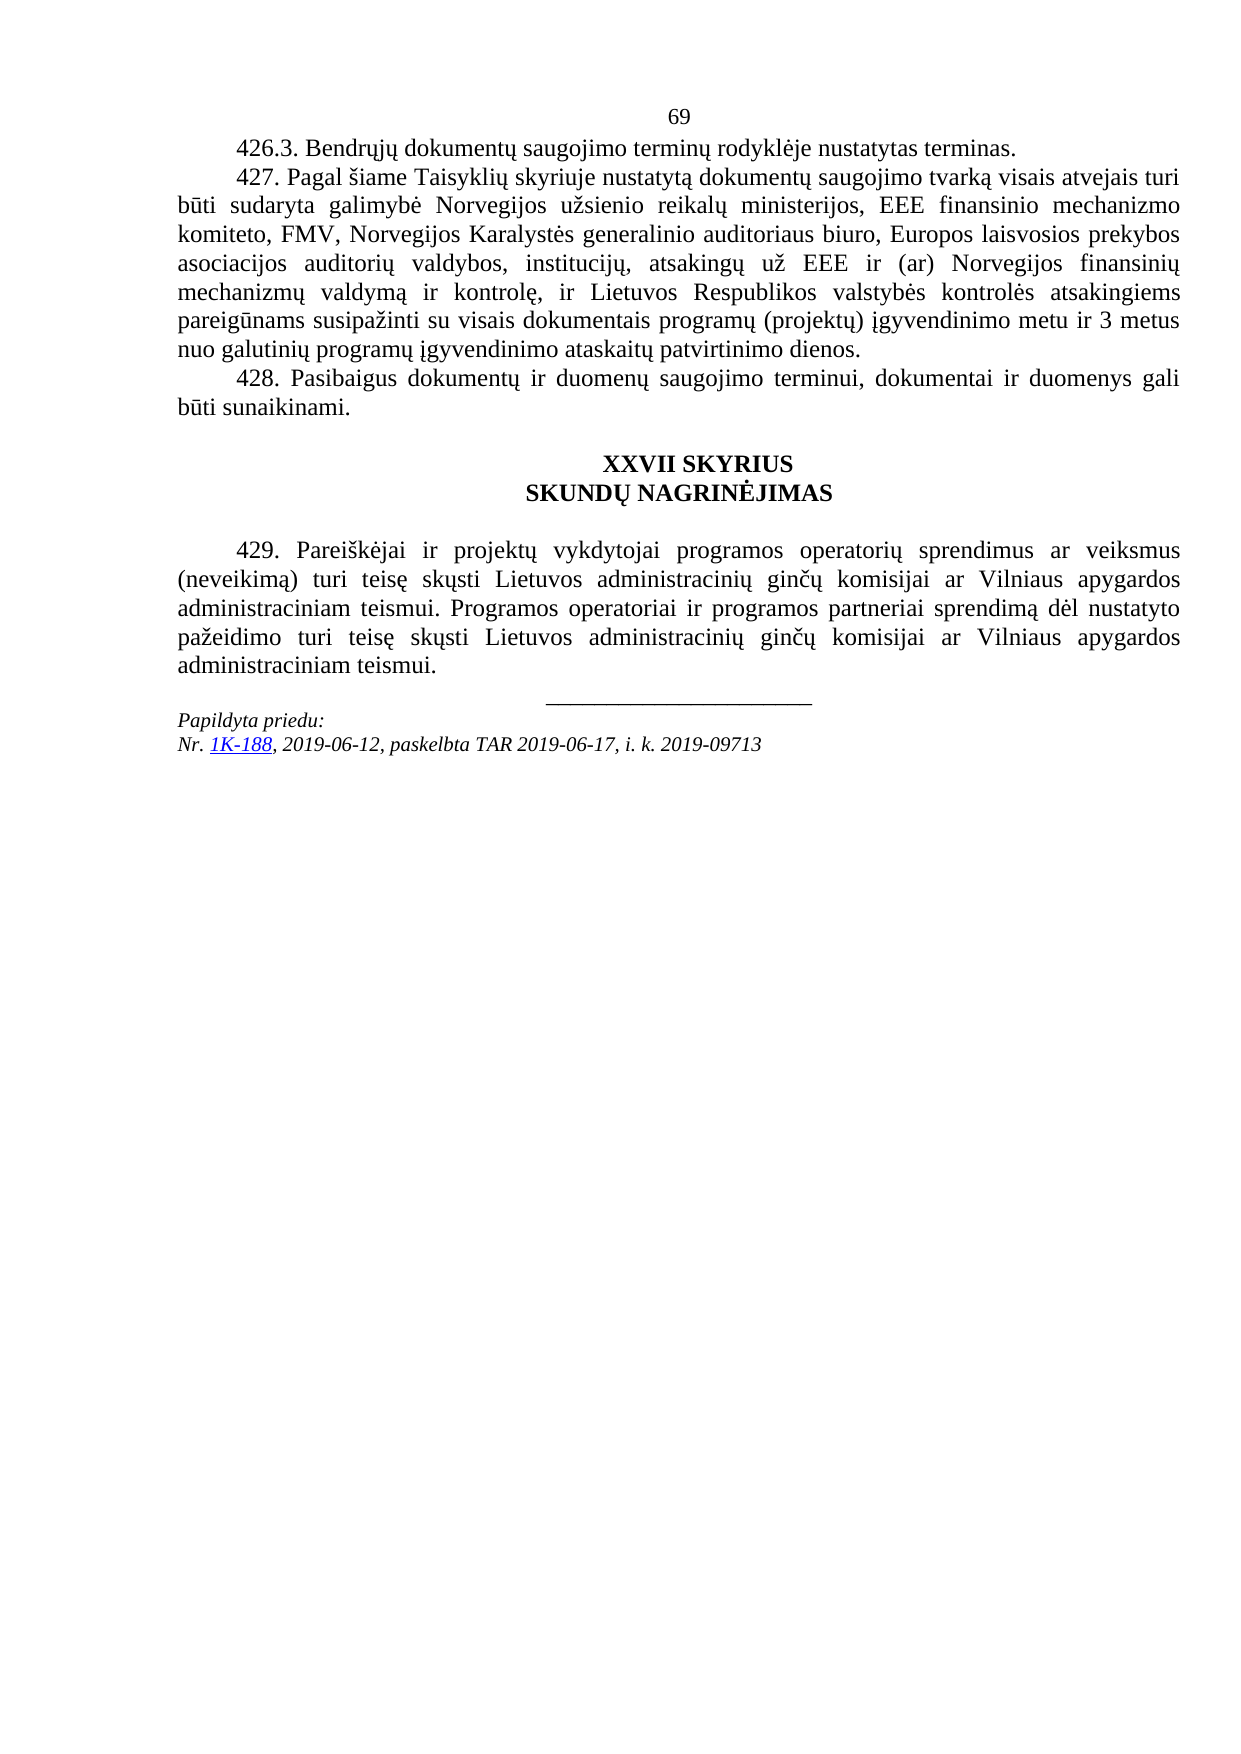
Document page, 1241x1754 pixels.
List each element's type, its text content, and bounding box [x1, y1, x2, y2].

text Skundų nagrinėjimas [177, 478, 1181, 507]
text Nr. 1K-188, 2019-06-12, paskelbta TAR 2019-06-17, i. k. 2019-09713 [177, 732, 1181, 756]
text 427. Pagal šiame Taisyklių skyriuje nustatytą dokumentų saugojimo tvarką visais atvejais turi būti sudaryta galimybė Norvegijos užsienio reikalų ministerijos, EEE finansinio mechanizmo komiteto, FMV, Norvegijos Karalystės generalinio auditoriaus biuro, Europos laisvosios prekybos asociacijos auditorių valdybos, institucijų, atsakingų už EEE ir (ar) Norvegijos finansinių mechanizmų valdymą ir kontrolę, ir Lietuvos Respublikos valstybės kontrolės atsakingiems pareigūnams susipažinti su visais dokumentais programų (projektų) įgyvendinimo metu ir 3 metus nuo galutinių programų įgyvendinimo ataskaitų patvirtinimo dienos. [177, 162, 1181, 363]
text 426.3. Bendrųjų dokumentų saugojimo terminų rodyklėje nustatytas terminas. [177, 133, 1181, 162]
text ______________________ [177, 679, 1181, 708]
text 429. Pareiškėjai ir projektų vykdytojai programos operatorių sprendimus ar veiksmus (neveikimą) turi teisę skųsti Lietuvos administracinių ginčų komisijai ar Vilniaus apygardos administraciniam teismui. Programos operatoriai ir programos partneriai sprendimą dėl nustatyto pažeidimo turi teisę skųsti Lietuvos administracinių ginčų komisijai ar Vilniaus apygardos administraciniam teismui. [177, 535, 1181, 679]
text XXVII SKYRIUS [215, 449, 1181, 478]
text 428. Pasibaigus dokumentų ir duomenų saugojimo terminui, dokumentai ir duomenys gali būti sunaikinami. [177, 363, 1181, 420]
text Papildyta priedu: [177, 708, 1181, 732]
